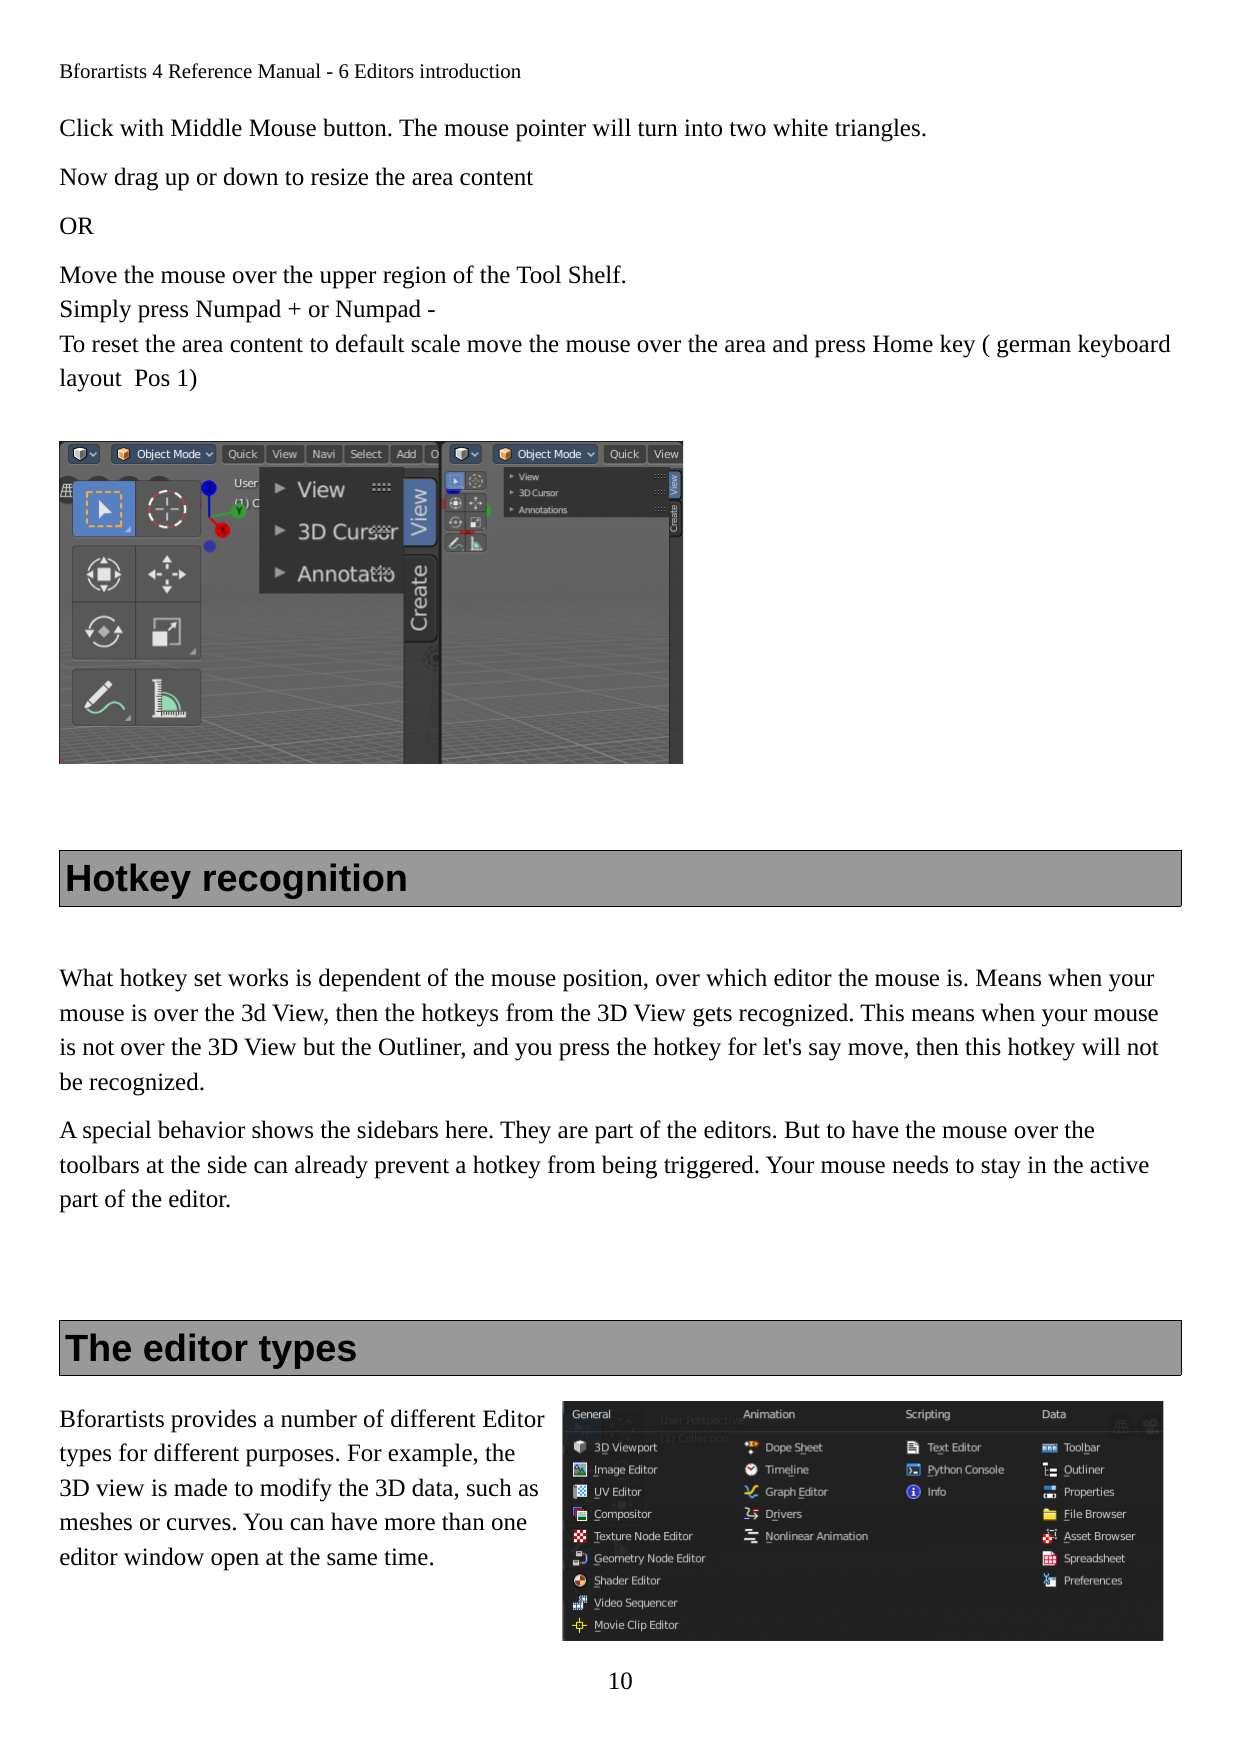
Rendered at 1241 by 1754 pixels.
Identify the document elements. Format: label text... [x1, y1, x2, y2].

text What hotkey set works is dependent of the mouse position, over which editor the mouse is. Means when your mouse is over the 3d View, then the hotkeys from the 3D View gets recognized. This means when your mouse is not over the 3D View but the Outliner, and you press the hotkey for let's say move, then this hotkey will not be recognized. [59, 963, 1181, 1095]
table_header Hotkey recognition [60, 851, 1181, 906]
text OR [59, 211, 1181, 239]
picture [59, 441, 684, 764]
text Click with Middle Mouse button. The mouse pointer will turn into two white triangles. [59, 113, 1181, 141]
text A special behavior shows the sidebars here. They are part of the editors. But to have the mouse over the toolbars at the side can already prevent a hotkey from being triggered. Your mouse needs to stay in the active part of the editor. [59, 1116, 1181, 1213]
table_header The editor types [60, 1321, 1181, 1375]
text Move the mouse over the upper region of the Tool Shelf. Simply press Numpad + or Numpad - To reset the area content to default scale move the mouse over the area and press Home key ( german keyboard layout Pos 1) [59, 260, 1181, 392]
text Bforartists provides a number of different Editor types for different purposes. For example, the 3D view is made to modify the 3D data, such as meshes or curves. You can have more than one editor window open at the same time. [59, 1404, 562, 1571]
picture [562, 1401, 1164, 1641]
text Now drag up or down to resize the area content [59, 162, 1181, 190]
